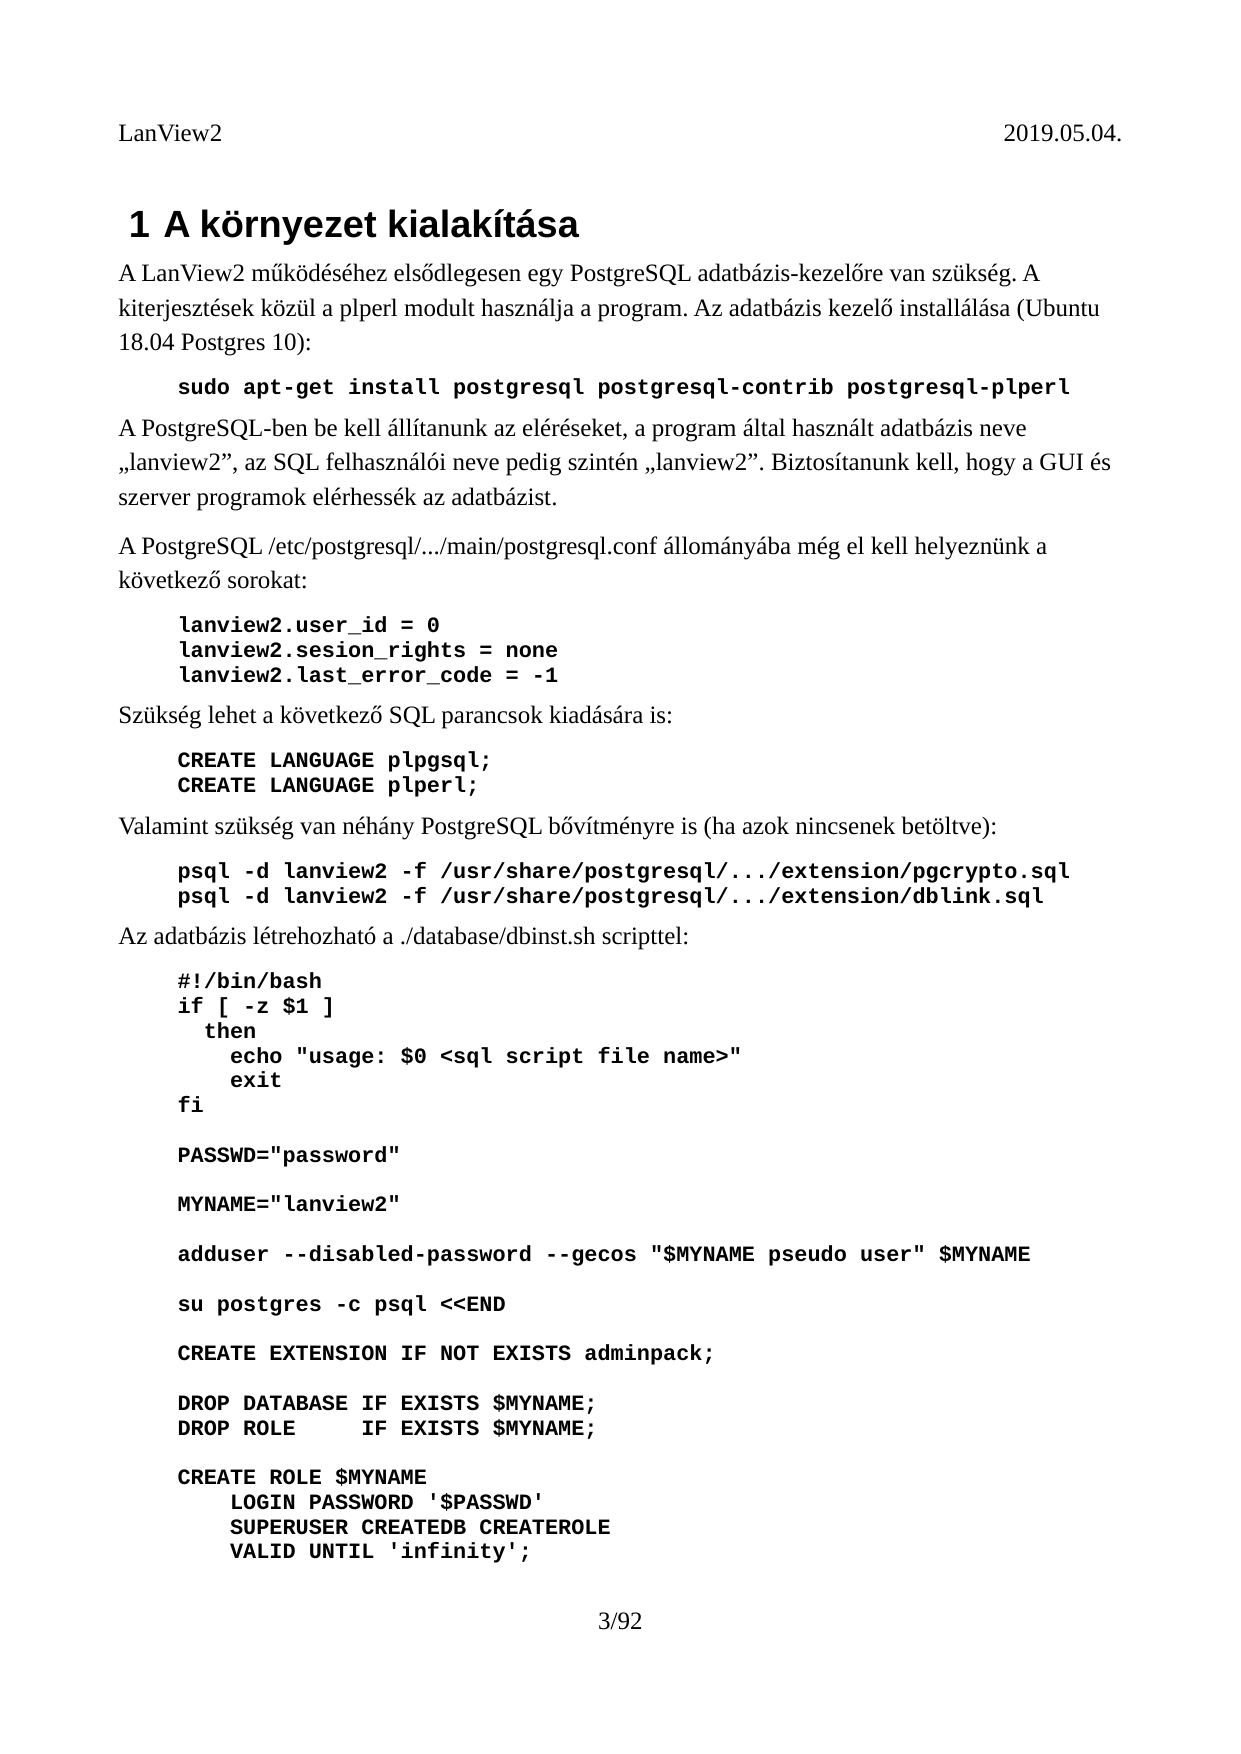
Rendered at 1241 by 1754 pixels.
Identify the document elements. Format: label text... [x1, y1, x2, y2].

subtitle A környezet kialakítása [118, 202, 1122, 246]
text Valamint szükség van néhány PostgreSQL bővítményre is (ha azok nincsenek betöltve): [118, 811, 1122, 840]
text Szükség lehet a következő SQL parancsok kiadására is: [118, 701, 1122, 729]
text A PostgreSQL-ben be kell állítanunk az eléréseket, a program által használt adatbázis neve „lanview2”, az SQL felhasználói neve pedig szintén „lanview2”. Biztosítanunk kell, hogy a GUI és szerver programok elérhessék az adatbázist. [118, 413, 1122, 511]
text CREATE LANGUAGE plpgsql; CREATE LANGUAGE plperl; [177, 749, 1122, 799]
text A LanView2 működéséhez elsődlegesen egy PostgreSQL adatbázis-kezelőre van szükség. A kiterjesztések közül a plperl modult használja a program. Az adatbázis kezelő installálása (Ubuntu 18.04 Postgres 10): [118, 258, 1122, 356]
text lanview2.user_id = 0 lanview2.sesion_rights = none lanview2.last_error_code = -1 [177, 614, 1122, 689]
text Az adatbázis létrehozható a ./database/dbinst.sh scripttel: [118, 921, 1122, 950]
text psql -d lanview2 -f /usr/share/postgresql/.../extension/pgcrypto.sql psql -d lanview2 -f /usr/share/postgresql/.../extension/dblink.sql [177, 860, 1122, 909]
text #!/bin/bash if [ -z $1 ] then echo "usage: $0 <sql script file name>" exit fi PASSWD="password" MYNAME="lanview2" adduser --disabled-password --gecos "$MYNAME pseudo user" $MYNAME su postgres -c psql <<END CREATE EXTENSION IF NOT EXISTS adminpack; DROP DATABASE IF EXISTS $MYNAME; DROP ROLE IF EXISTS $MYNAME; CREATE ROLE $MYNAME LOGIN PASSWORD '$PASSWD' SUPERUSER CREATEDB CREATEROLE VALID UNTIL 'infinity'; [177, 970, 1122, 1565]
text A PostgreSQL /etc/postgresql/.../main/postgresql.conf állományába még el kell helyeznünk a következő sorokat: [118, 531, 1122, 594]
text sudo apt-get install postgresql postgresql-contrib postgresql-plperl [177, 376, 1122, 401]
